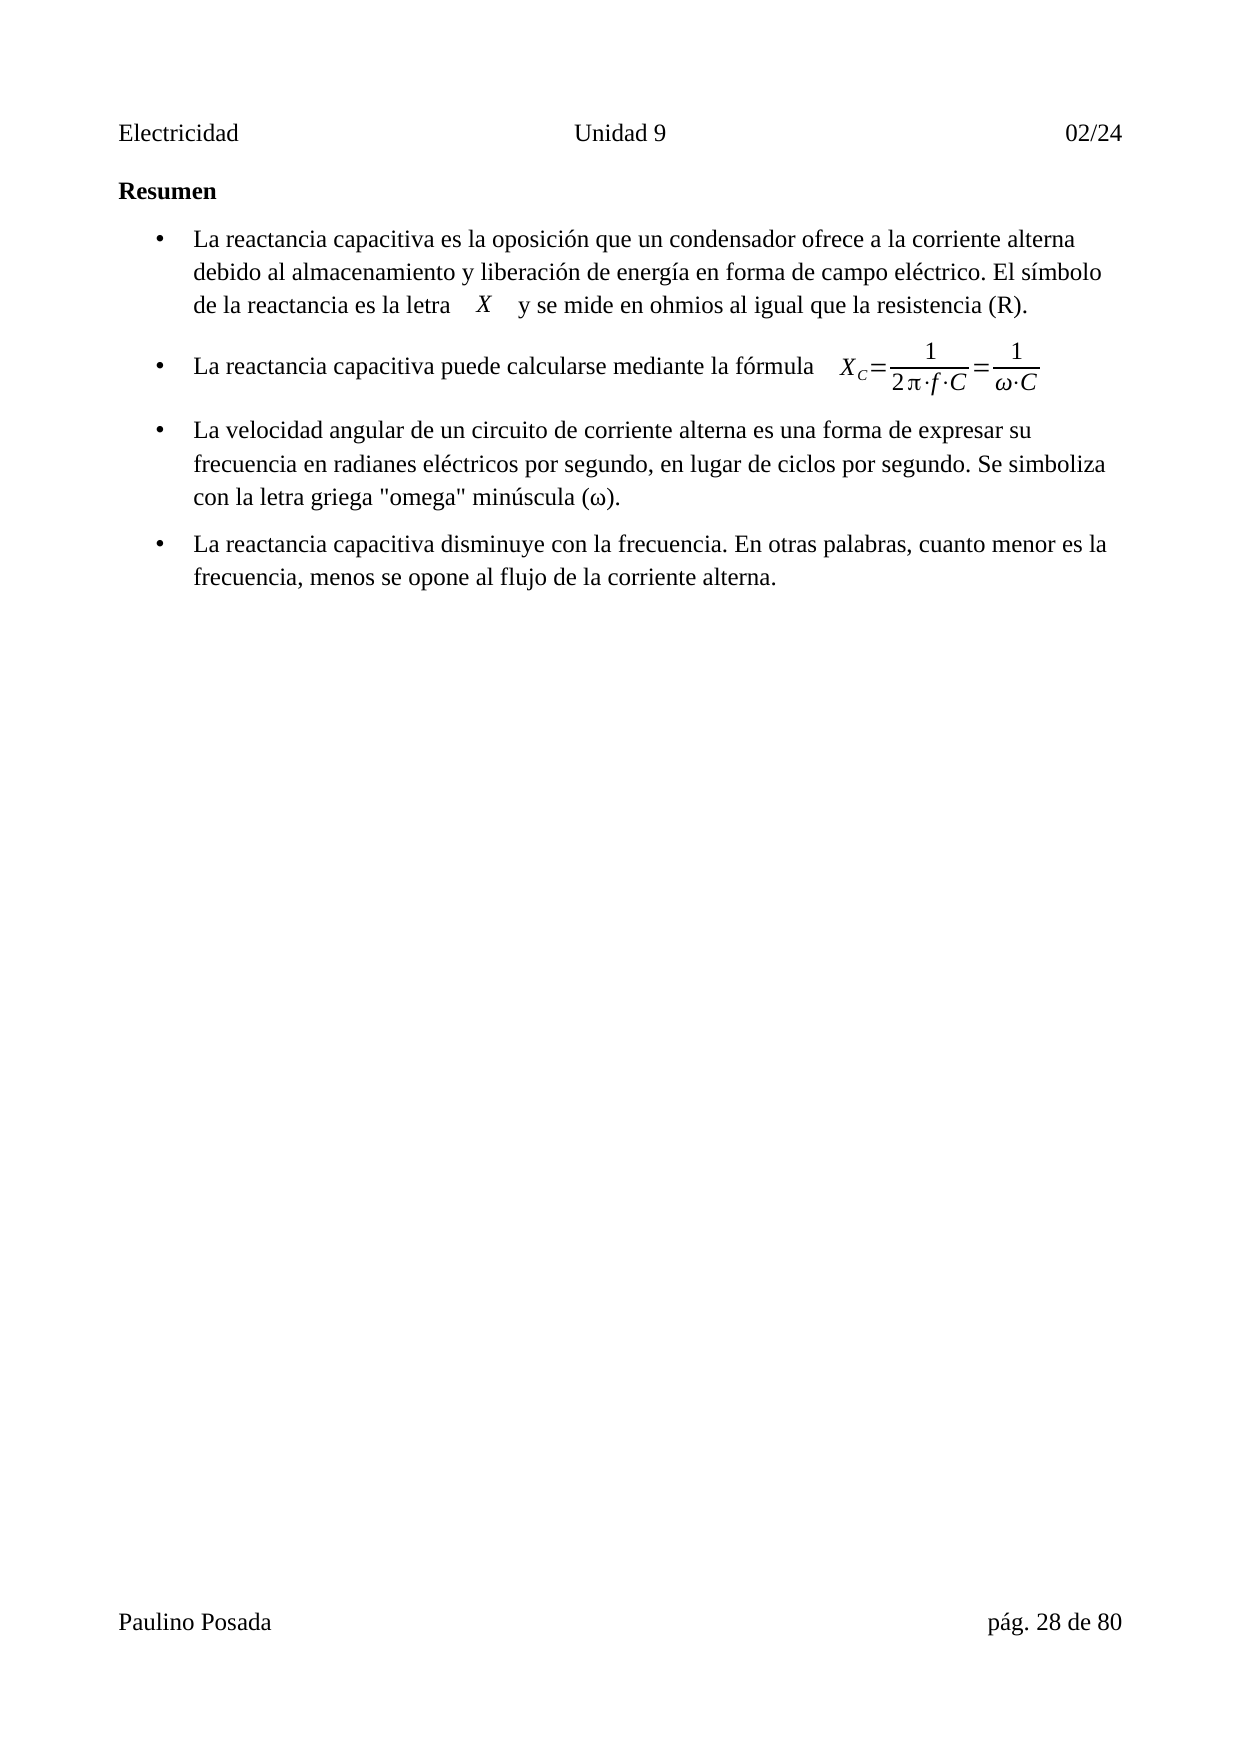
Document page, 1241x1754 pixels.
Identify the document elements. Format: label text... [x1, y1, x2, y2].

list La reactancia capacitiva puede calcularse mediante la fórmula [156, 338, 1122, 397]
list La reactancia capacitiva es la oposición que un condensador ofrece a la corriente alterna debido al almacenamiento y liberación de energía en forma de campo eléctrico. El símbolo de la reactancia es la letra y se mide en ohmios al igual que la resistencia (R). [156, 224, 1122, 319]
text Resumen [118, 176, 1122, 205]
list La reactancia capacitiva disminuye con la frecuencia. En otras palabras, cuanto menor es la frecuencia, menos se opone al flujo de la corriente alterna. [156, 529, 1122, 591]
list La velocidad angular de un circuito de corriente alterna es una forma de expresar su frecuencia en radianes eléctricos por segundo, en lugar de ciclos por segundo. Se simboliza con la letra griega "omega" minúscula (ω). [156, 416, 1122, 510]
